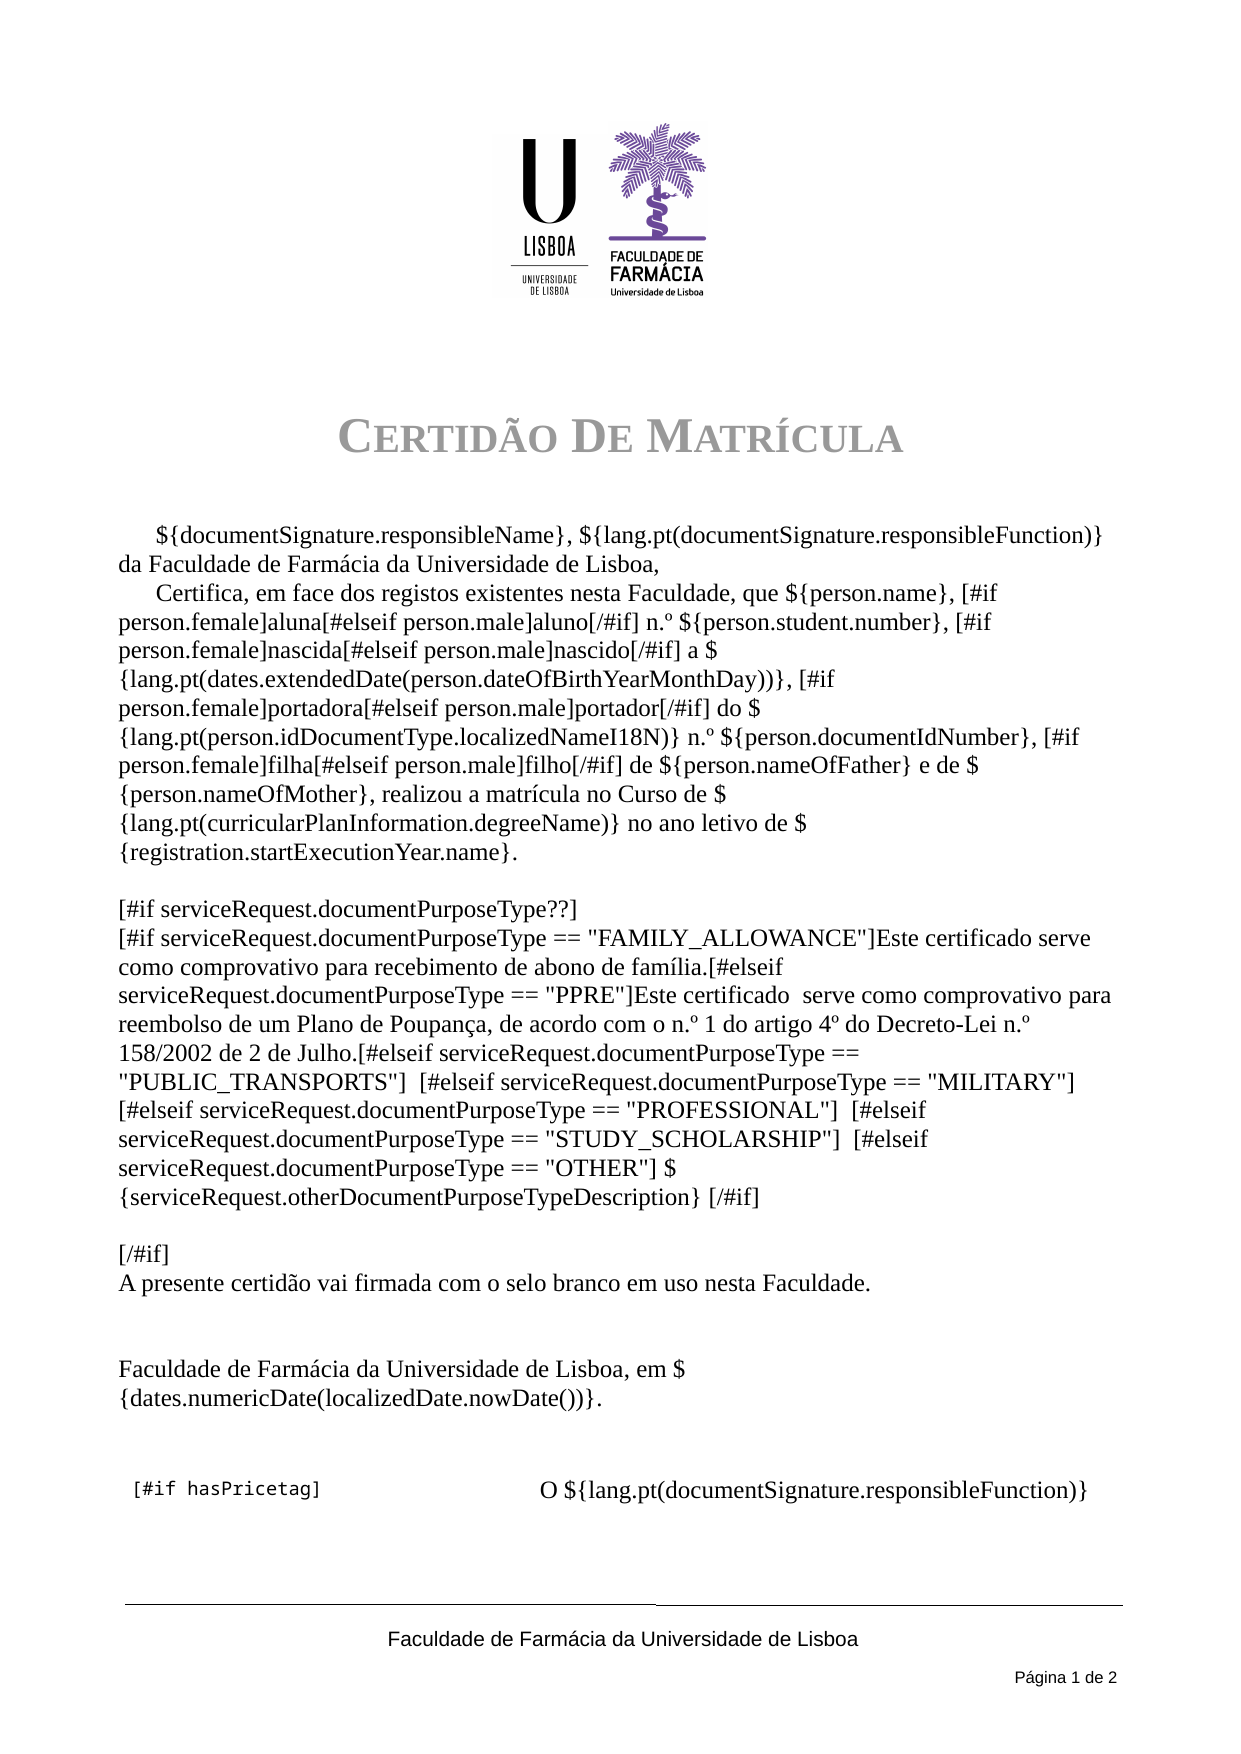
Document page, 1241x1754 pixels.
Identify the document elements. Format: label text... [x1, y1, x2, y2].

text Faculdade de Farmácia da Universidade de Lisboa, em ${dates.numericDate(localizedDate.nowDate())}. [118, 1354, 1122, 1412]
table_header [#if hasPricetag] [125, 1469, 519, 1509]
text [/#if] [118, 1239, 1122, 1268]
table_header O ${lang.pt(documentSignature.responsibleFunction)} [519, 1469, 1110, 1509]
text [#if serviceRequest.documentPurposeType??] [118, 894, 1122, 923]
picture [492, 121, 709, 298]
text A presente certidão vai firmada com o selo branco em uso nesta Faculdade. [118, 1268, 1122, 1297]
text Certifica, em face dos registos existentes nesta Faculdade, que ${person.name}, [#if person.female]aluna[#elseif person.male]aluno[/#if] n.º ${person.student.number}, [#if person.female]nascida[#elseif person.male]nascido[/#if] a ${lang.pt(dates.extendedDate(person.dateOfBirthYearMonthDay))}, [#if person.female]portadora[#elseif person.male]portador[/#if] do ${lang.pt(person.idDocumentType.localizedNameI18N)} n.º ${person.documentIdNumber}, [#if person.female]filha[#elseif person.male]filho[/#if] de ${person.nameOfFather} e de ${person.nameOfMother}, realizou a matrícula no Curso de ${lang.pt(curricularPlanInformation.degreeName)} no ano letivo de ${registration.startExecutionYear.name}. [118, 578, 1122, 866]
text Certidão De Matrícula [118, 406, 1122, 463]
text [#if serviceRequest.documentPurposeType == "FAMILY_ALLOWANCE"]Este certificado serve como comprovativo para recebimento de abono de família.[#elseif serviceRequest.documentPurposeType == "PPRE"]Este certificado serve como comprovativo para reembolso de um Plano de Poupança, de acordo com o n.º 1 do artigo 4º do Decreto-Lei n.º 158/2002 de 2 de Julho.[#elseif serviceRequest.documentPurposeType == "PUBLIC_TRANSPORTS"] [#elseif serviceRequest.documentPurposeType == "MILITARY"] [#elseif serviceRequest.documentPurposeType == "PROFESSIONAL"] [#elseif serviceRequest.documentPurposeType == "STUDY_SCHOLARSHIP"] [#elseif serviceRequest.documentPurposeType == "OTHER"] ${serviceRequest.otherDocumentPurposeTypeDescription} [/#if] [118, 923, 1122, 1211]
text ${documentSignature.responsibleName}, ${lang.pt(documentSignature.responsibleFunction)} da Faculdade de Farmácia da Universidade de Lisboa, [118, 521, 1122, 578]
